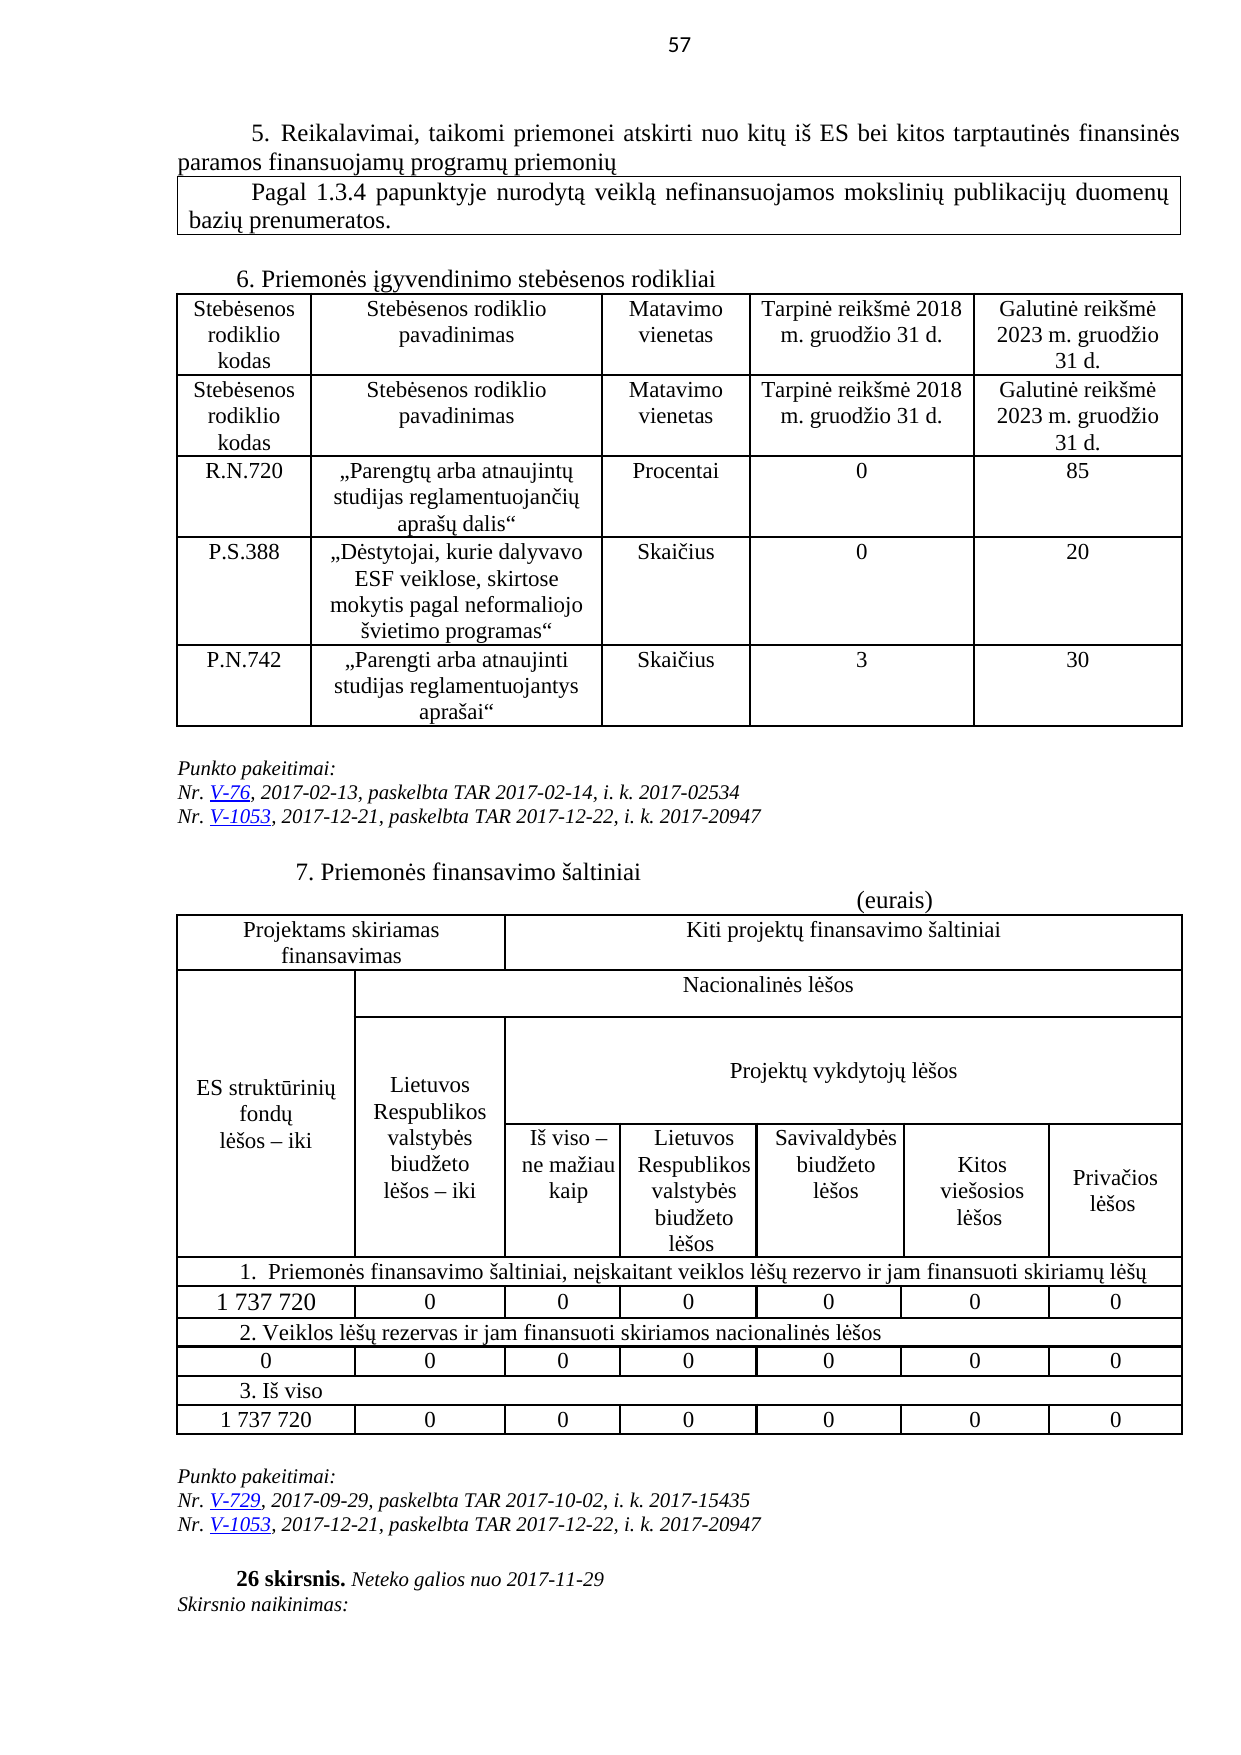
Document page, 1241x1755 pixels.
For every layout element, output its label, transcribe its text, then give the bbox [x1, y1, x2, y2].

table_cell 0 [758, 1348, 900, 1375]
table_cell 0 [506, 1348, 619, 1375]
table_cell Privačios lėšos [1050, 1125, 1181, 1256]
table_cell Lietuvos Respublikos valstybės biudžeto lėšos [621, 1125, 755, 1256]
table_header Galutinė reikšmė 2023 m. gruodžio 31 d. [975, 295, 1181, 374]
table_cell 3. Iš viso [178, 1377, 1181, 1403]
table_cell 0 [758, 1287, 900, 1317]
table_cell 1 737 720 [178, 1287, 354, 1317]
text Punkto pakeitimai: [177, 1464, 1181, 1488]
table_cell 0 [1050, 1348, 1181, 1375]
table_cell Procentai [603, 457, 749, 536]
table_cell 1 737 720 [178, 1406, 354, 1433]
table_header Stebėsenos rodiklio kodas [178, 295, 310, 374]
table_cell 0 [356, 1348, 504, 1375]
table_cell Nacionalinės lėšos [356, 971, 1181, 1016]
table_header Pagal 1.3.4 papunktyje nurodytą veiklą nefinansuojamos mokslinių publikacijų duomenų bazių prenumeratos. [178, 177, 1180, 234]
table_header Projektams skiriamas finansavimas [178, 916, 504, 969]
table_header Tarpinė reikšmė 2018 m. gruodžio 31 d. [751, 295, 973, 374]
table_cell P.N.742 [178, 646, 310, 725]
table_cell 0 [902, 1406, 1048, 1433]
text Nr. V-1053, 2017-12-21, paskelbta TAR 2017-12-22, i. k. 2017-20947 [177, 1512, 1181, 1536]
table_cell Tarpinė reikšmė 2018 m. gruodžio 31 d. [751, 376, 973, 455]
table_cell 0 [751, 457, 973, 536]
table_cell 0 [902, 1348, 1048, 1375]
table_cell Skaičius [603, 538, 749, 644]
table_cell 0 [902, 1287, 1048, 1317]
text Nr. V-1053, 2017-12-21, paskelbta TAR 2017-12-22, i. k. 2017-20947 [177, 804, 1181, 828]
table_cell Savivaldybės biudžeto lėšos [758, 1125, 903, 1256]
table_cell Projektų vykdytojų lėšos [506, 1018, 1181, 1122]
text 6. Priemonės įgyvendinimo stebėsenos rodikliai [177, 264, 1181, 293]
table_cell 2. Veiklos lėšų rezervas ir jam finansuoti skiriamos nacionalinės lėšos [178, 1319, 1181, 1345]
table_cell Lietuvos Respublikos valstybės biudžeto lėšos – iki [356, 1018, 504, 1256]
text (eurais) [177, 885, 1181, 914]
table_cell 20 [975, 538, 1181, 644]
table_cell Kitos viešosios lėšos [905, 1125, 1048, 1256]
text 7. Priemonės finansavimo šaltiniai [295, 857, 1181, 885]
table_cell „Parengtų arba atnaujintų studijas reglamentuojančių aprašų dalis“ [312, 457, 601, 536]
table_cell P.S.388 [178, 538, 310, 644]
table_cell Iš viso – ne mažiau kaip [506, 1125, 619, 1256]
text Skirsnio naikinimas: [177, 1591, 1181, 1616]
table_cell 0 [356, 1406, 504, 1433]
table_cell 30 [975, 646, 1181, 725]
table_cell Matavimo vienetas [603, 376, 749, 455]
table_cell 85 [975, 457, 1181, 536]
text 26 skirsnis. Neteko galios nuo 2017-11-29 [177, 1565, 1181, 1591]
table_header Kiti projektų finansavimo šaltiniai [506, 916, 1181, 969]
table_cell 0 [506, 1287, 619, 1317]
table_cell 1. Priemonės finansavimo šaltiniai, neįskaitant veiklos lėšų rezervo ir jam finansuoti skiriamų lėšų [178, 1258, 1181, 1285]
table_cell 0 [506, 1406, 619, 1433]
table_cell 0 [1050, 1287, 1181, 1317]
table_cell 0 [621, 1406, 755, 1433]
table_cell 0 [178, 1348, 354, 1375]
table_cell 0 [1050, 1406, 1181, 1433]
table_cell 0 [621, 1348, 755, 1375]
table_cell 3 [751, 646, 973, 725]
table_cell 0 [621, 1287, 755, 1317]
table_cell „Dėstytojai, kurie dalyvavo ESF veiklose, skirtose mokytis pagal neformaliojo švietimo programas“ [312, 538, 601, 644]
table_cell 0 [758, 1406, 900, 1433]
table_cell Galutinė reikšmė 2023 m. gruodžio 31 d. [975, 376, 1181, 455]
table_cell Stebėsenos rodiklio pavadinimas [312, 376, 601, 455]
table_cell ES struktūrinių fondų lėšos – iki [178, 971, 354, 1256]
table_header Stebėsenos rodiklio pavadinimas [312, 295, 601, 374]
table_header Matavimo vienetas [603, 295, 749, 374]
text Nr. V-76, 2017-02-13, paskelbta TAR 2017-02-14, i. k. 2017-02534 [177, 780, 1181, 804]
table_cell 0 [356, 1287, 504, 1317]
table_cell R.N.720 [178, 457, 310, 536]
table_cell 0 [751, 538, 973, 644]
text Punkto pakeitimai: [177, 756, 1181, 780]
table_cell Stebėsenos rodiklio kodas [178, 376, 310, 455]
text Nr. V-729, 2017-09-29, paskelbta TAR 2017-10-02, i. k. 2017-15435 [177, 1488, 1181, 1512]
text 5. Reikalavimai, taikomi priemonei atskirti nuo kitų iš ES bei kitos tarptautinės finansinės paramos finansuojamų programų priemonių [177, 118, 1181, 176]
table_cell Skaičius [603, 646, 749, 725]
table_cell „Parengti arba atnaujinti studijas reglamentuojantys aprašai“ [312, 646, 601, 725]
